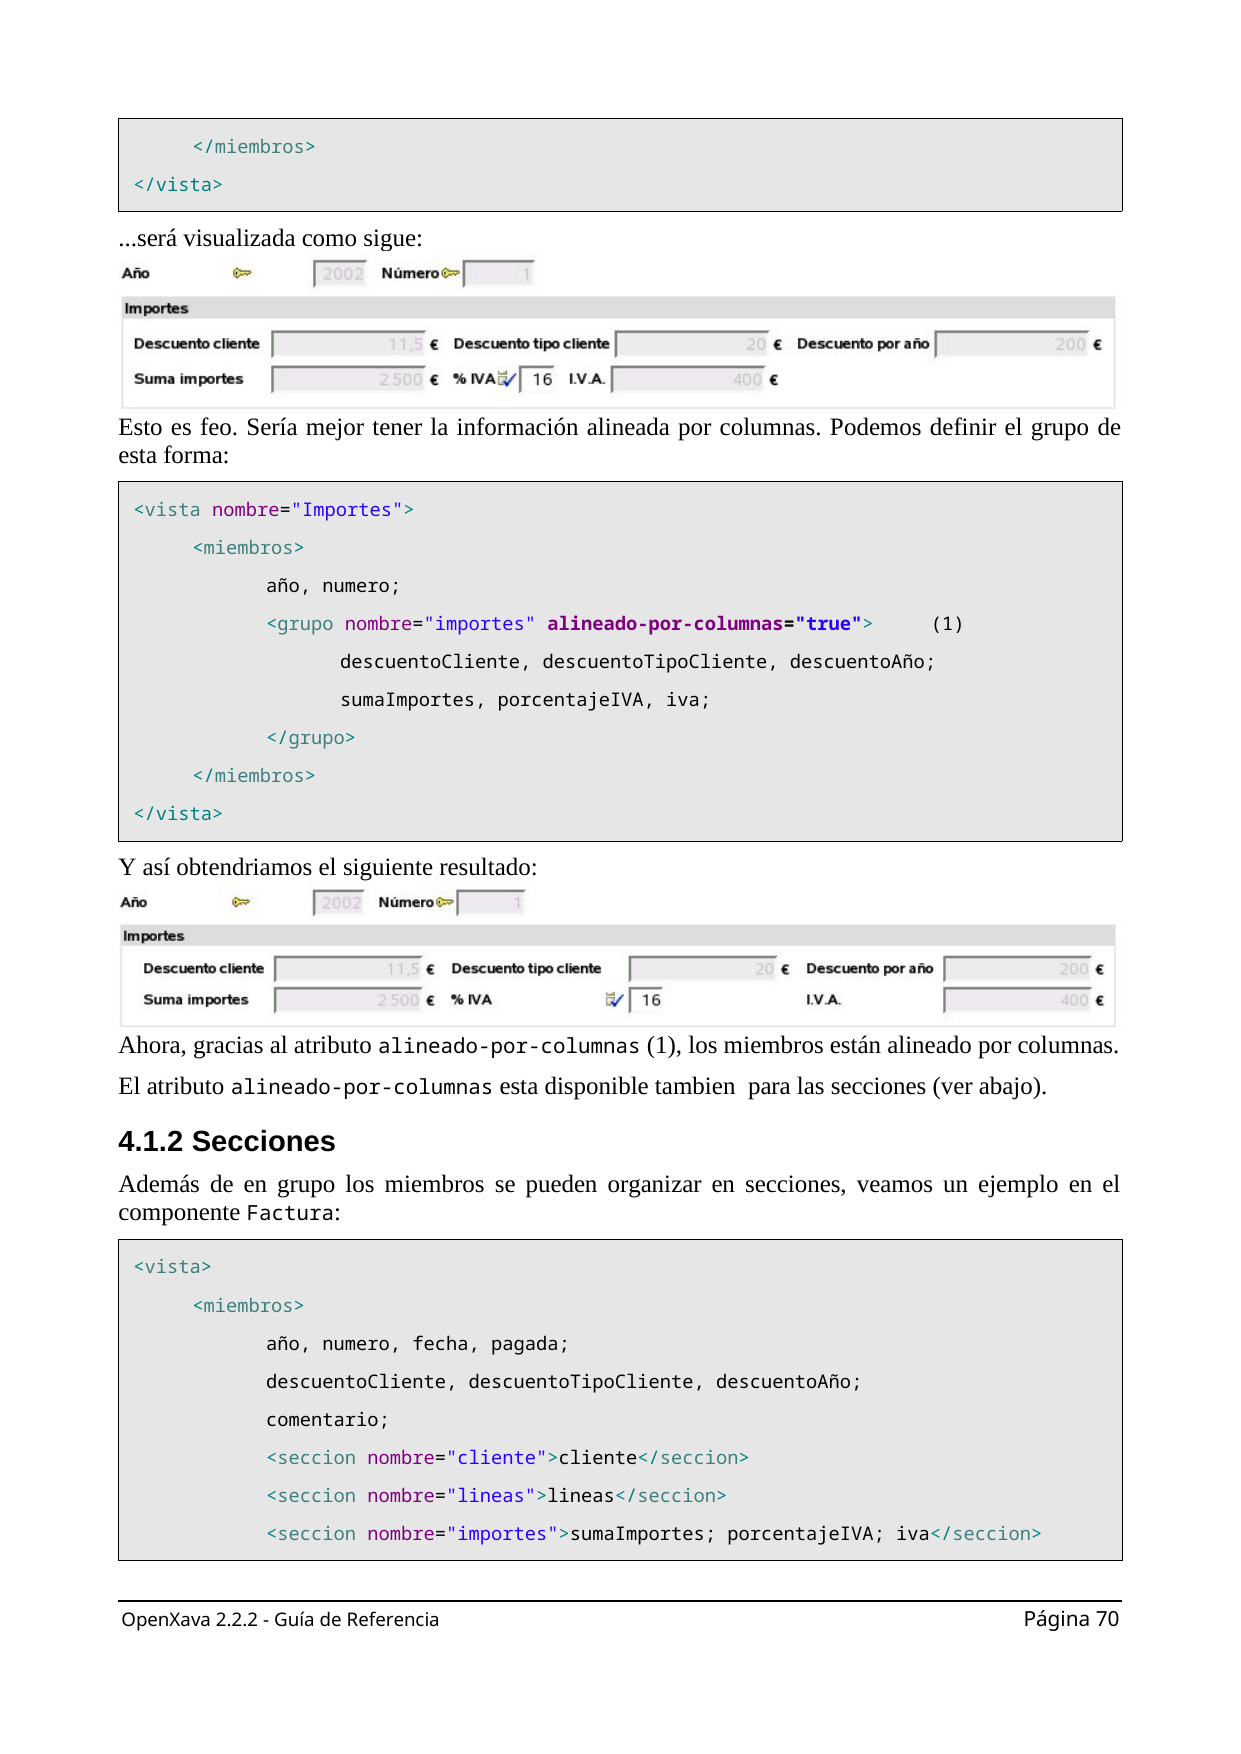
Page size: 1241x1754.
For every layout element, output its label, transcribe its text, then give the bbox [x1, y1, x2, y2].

text <grupo nombre="importes" alineado-por-columnas="true"> (1) [119, 596, 1122, 633]
text El atributo alineado-por-columnas esta disponible tambien para las secciones (ver abajo). [118, 1072, 1122, 1100]
text Y así obtendriamos el siguiente resultado: [118, 853, 1122, 881]
text </vista> [119, 786, 1122, 841]
text <vista nombre="Importes"> [119, 482, 1122, 519]
text </miembros> [119, 119, 1122, 156]
text Además de en grupo los miembros se pueden organizar en secciones, veamos un ejemplo en el componente Factura: [118, 1171, 1122, 1227]
text <vista> [119, 1240, 1122, 1277]
subtitle Secciones [118, 1125, 1122, 1158]
text </vista> [119, 156, 1122, 211]
text Esto es feo. Sería mejor tener la información alineada por columnas. Podemos definir el grupo de esta forma: [118, 414, 1122, 469]
text descuentoCliente, descuentoTipoCliente, descuentoAño; [119, 633, 1122, 672]
text <miembros> [119, 519, 1122, 557]
text comentario; [119, 1391, 1122, 1429]
text <seccion nombre="cliente">cliente</seccion> [119, 1429, 1122, 1467]
picture [118, 881, 1122, 1032]
text <miembros> [119, 1277, 1122, 1315]
text sumaImportes, porcentajeIVA, iva; [119, 672, 1122, 709]
text </miembros> [119, 748, 1122, 786]
text </grupo> [119, 709, 1122, 748]
text Ahora, gracias al atributo alineado-por-columnas (1), los miembros están alineado por columnas. [118, 1032, 1122, 1060]
text <seccion nombre="importes">sumaImportes; porcentajeIVA; iva</seccion> [119, 1505, 1122, 1560]
text <seccion nombre="lineas">lineas</seccion> [119, 1467, 1122, 1505]
picture [118, 251, 1122, 414]
text año, numero, fecha, pagada; [119, 1315, 1122, 1353]
text descuentoCliente, descuentoTipoCliente, descuentoAño; [119, 1353, 1122, 1391]
text ...será visualizada como sigue: [118, 224, 1122, 251]
text año, numero; [119, 557, 1122, 596]
